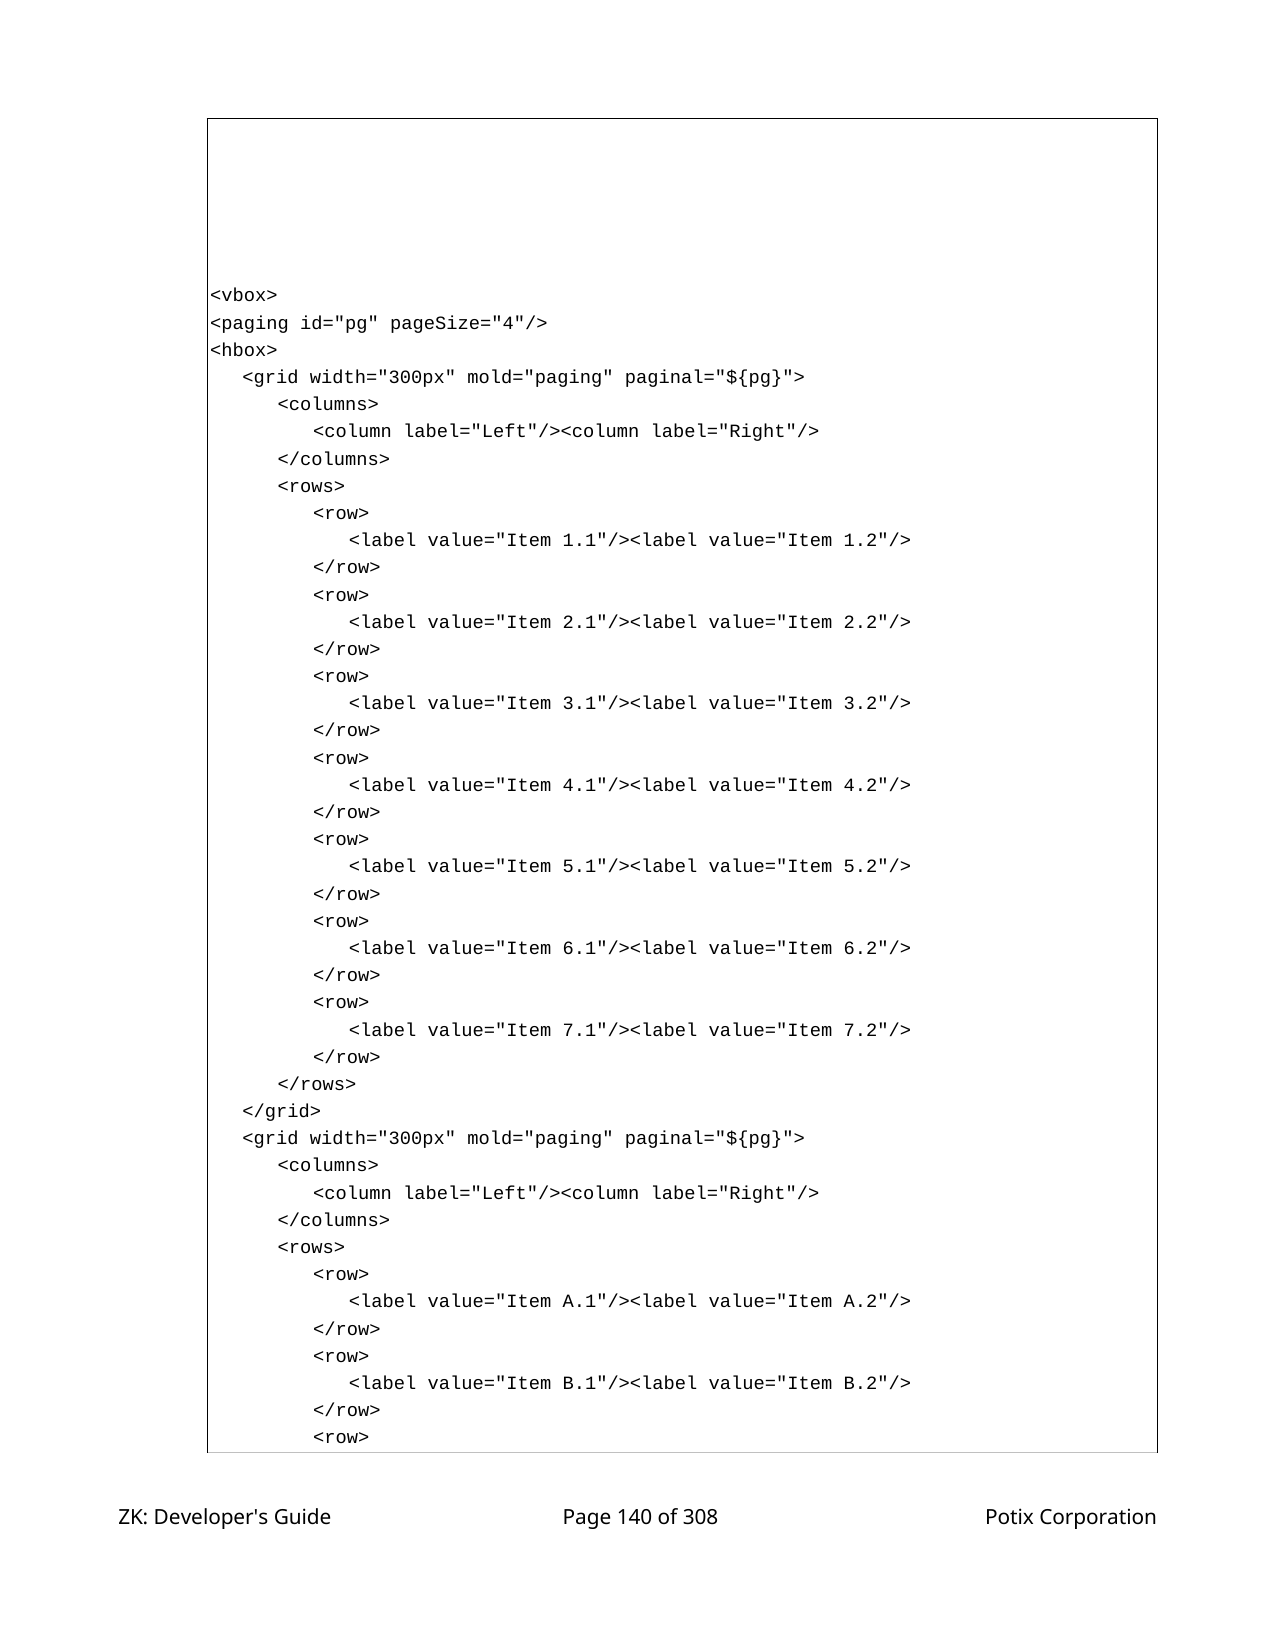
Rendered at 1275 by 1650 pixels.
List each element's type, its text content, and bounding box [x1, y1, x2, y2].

text <label value="Item 7.1"/><label value="Item 7.2"/> [208, 1017, 1157, 1042]
text </row> [208, 1316, 1157, 1341]
text <columns> [208, 1153, 1157, 1178]
text <row> [208, 1344, 1157, 1368]
text </row> [208, 637, 1157, 661]
text <row> [208, 827, 1157, 851]
text <row> [208, 582, 1157, 607]
text </columns> [208, 446, 1157, 471]
text </row> [208, 555, 1157, 579]
text <label value="Item 2.1"/><label value="Item 2.2"/> [208, 609, 1157, 634]
text </row> [208, 963, 1157, 987]
text <row> [208, 746, 1157, 770]
text <label value="Item 1.1"/><label value="Item 1.2"/> [208, 528, 1157, 552]
text </grid> [208, 1099, 1157, 1123]
text <label value="Item 3.1"/><label value="Item 3.2"/> [208, 691, 1157, 715]
text <column label="Left"/><column label="Right"/> [208, 419, 1157, 443]
text </row> [208, 1044, 1157, 1069]
text </columns> [208, 1208, 1157, 1232]
text <vbox> [208, 119, 1157, 308]
text <row> [208, 664, 1157, 688]
text </row> [208, 1398, 1157, 1422]
text <columns> [208, 392, 1157, 416]
text <row> [208, 501, 1157, 525]
text <grid width="300px" mold="paging" paginal="${pg}"> [208, 365, 1157, 389]
text <grid width="300px" mold="paging" paginal="${pg}"> [208, 1126, 1157, 1150]
text <rows> [208, 474, 1157, 498]
text <row> [208, 990, 1157, 1014]
text <label value="Item 6.1"/><label value="Item 6.2"/> [208, 936, 1157, 960]
text </rows> [208, 1072, 1157, 1096]
text </row> [208, 718, 1157, 743]
text <row> [208, 909, 1157, 933]
text </row> [208, 881, 1157, 906]
text <label value="Item B.1"/><label value="Item B.2"/> [208, 1371, 1157, 1395]
text </row> [208, 800, 1157, 824]
text <label value="Item 4.1"/><label value="Item 4.2"/> [208, 773, 1157, 797]
text <hbox> [208, 338, 1157, 362]
text <row> [208, 1425, 1157, 1452]
text <label value="Item A.1"/><label value="Item A.2"/> [208, 1289, 1157, 1313]
text <row> [208, 1262, 1157, 1286]
text <column label="Left"/><column label="Right"/> [208, 1181, 1157, 1205]
text <paging id="pg" pageSize="4"/> [208, 311, 1157, 335]
text <rows> [208, 1235, 1157, 1259]
text <label value="Item 5.1"/><label value="Item 5.2"/> [208, 854, 1157, 878]
